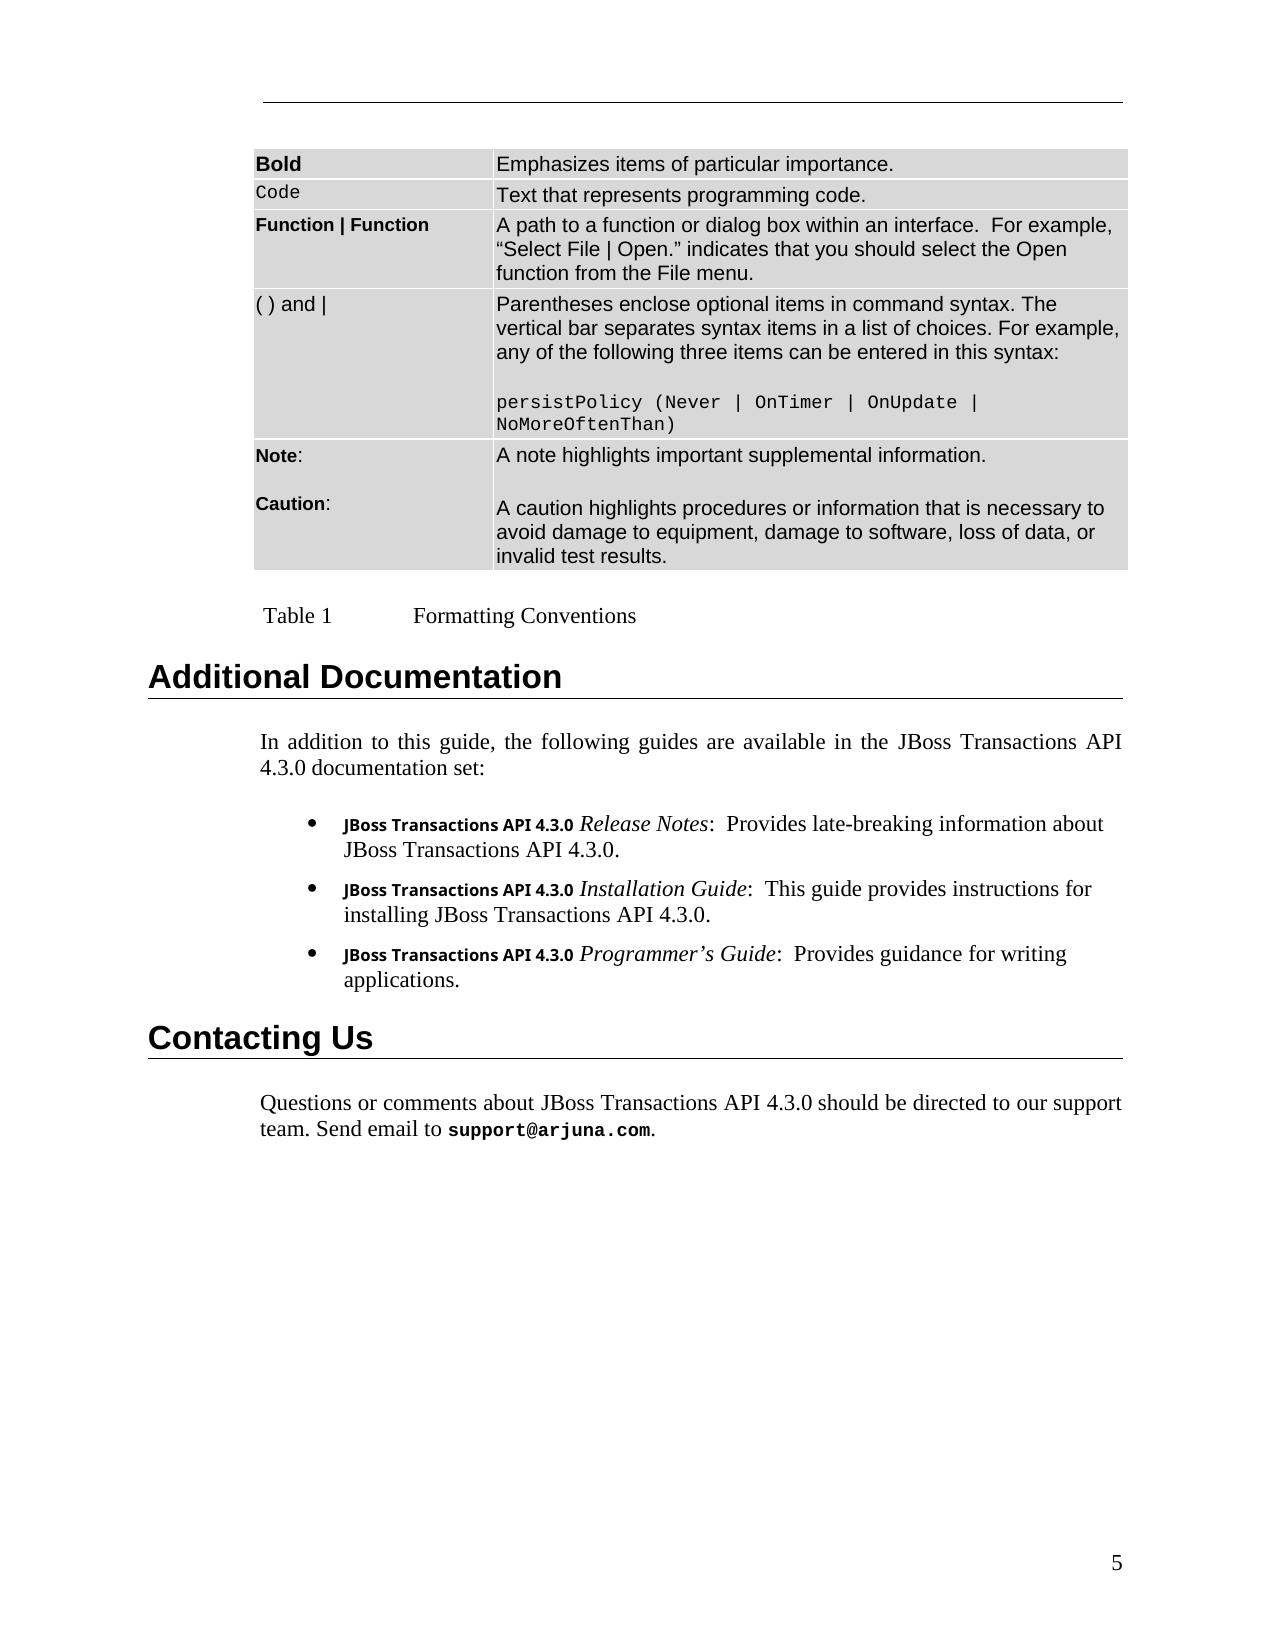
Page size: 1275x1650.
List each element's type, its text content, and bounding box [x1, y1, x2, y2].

table_cell Note: Caution: [254, 440, 493, 570]
table_cell Function | Function [254, 210, 493, 288]
table_cell Emphasizes items of particular importance. [494, 149, 1128, 178]
table_cell ( ) and | [254, 289, 493, 438]
text In addition to this guide, the following guides are available in the JBoss Transactions API 4.3.0 documentation set: [260, 728, 1123, 781]
table_cell Bold [254, 149, 493, 178]
list JBoss Transactions API 4.3.0 Release Notes: Provides late-breaking information about JBoss Transactions API 4.3.0. [308, 810, 1123, 862]
subtitle Additional Documentation [148, 657, 1123, 698]
text Questions or comments about JBoss Transactions API 4.3.0 should be directed to our support team. Send email to support@arjuna.com. [260, 1089, 1123, 1142]
text Table 1 Formatting Conventions [263, 602, 1123, 628]
table_cell Code [254, 180, 493, 209]
list JBoss Transactions API 4.3.0 Programmer’s Guide: Provides guidance for writing applications. [308, 940, 1123, 993]
subtitle Contacting Us [148, 1018, 1123, 1058]
table_cell Parentheses enclose optional items in command syntax. The vertical bar separates syntax items in a list of choices. For example, any of the following three items can be entered in this syntax: persistPolicy (Never | OnTimer | OnUpdate | NoMoreOftenThan) [494, 289, 1128, 438]
table_cell Text that represents programming code. [494, 180, 1128, 209]
table_cell A note highlights important supplemental information. A caution highlights procedures or information that is necessary to avoid damage to equipment, damage to software, loss of data, or invalid test results. [494, 440, 1128, 570]
list JBoss Transactions API 4.3.0 Installation Guide: This guide provides instructions for installing JBoss Transactions API 4.3.0. [308, 875, 1123, 928]
table_cell A path to a function or dialog box within an interface. For example, “Select File | Open.” indicates that you should select the Open function from the File menu. [494, 210, 1128, 288]
